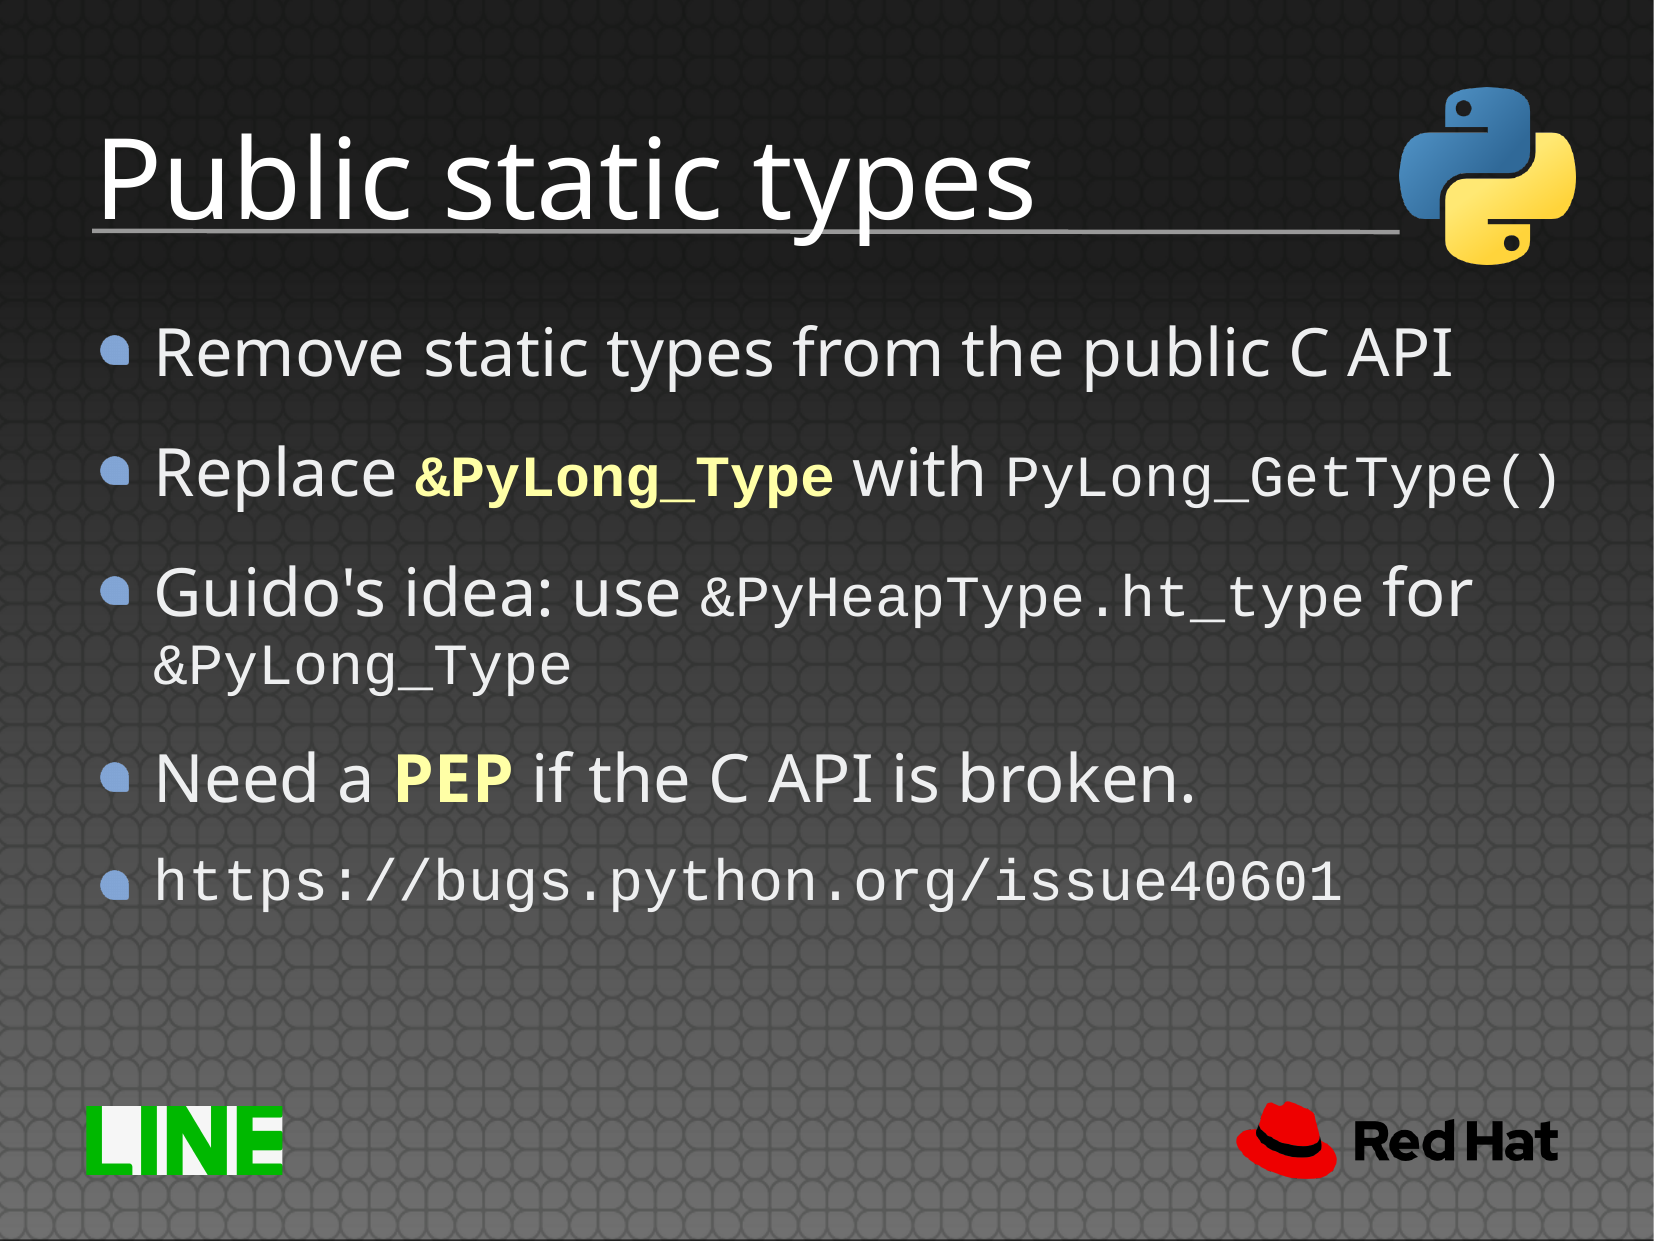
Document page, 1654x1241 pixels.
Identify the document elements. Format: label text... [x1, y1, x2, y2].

picture [0, 0, 1654, 1241]
list Remove static types from the public C API Replace &PyLong_Type with PyLong_GetType() Guido's idea: use &PyHeapType.ht_type for &PyLong_Type Need a PEP if the C API is broken. https://bugs.python.org/issue40601 [82, 304, 1571, 1045]
title Public static types [94, 100, 1426, 251]
